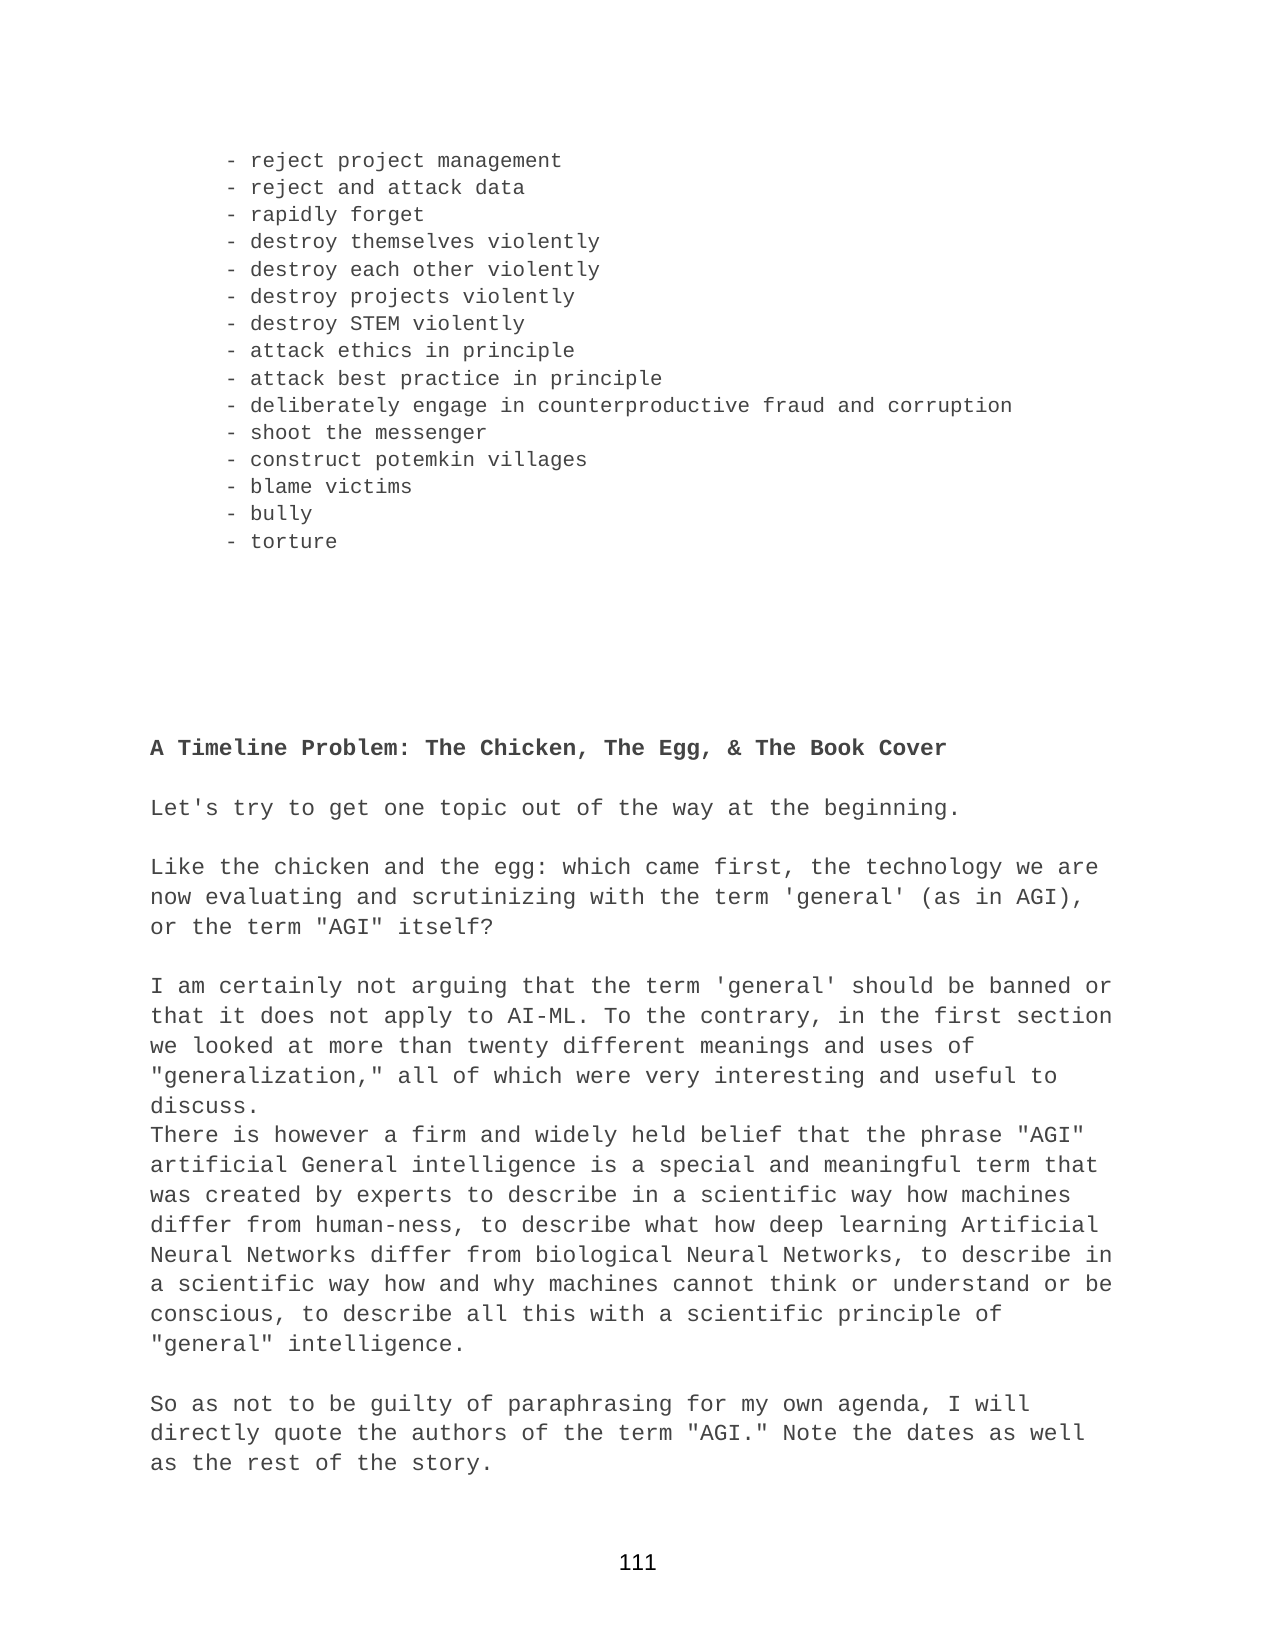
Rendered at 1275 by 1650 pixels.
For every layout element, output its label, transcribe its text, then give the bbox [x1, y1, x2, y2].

text There is however a firm and widely held belief that the phrase "AGI" artificial General intelligence is a special and meaningful term that was created by experts to describe in a scientific way how machines differ from human-ness, to describe what how deep learning Artificial Neural Networks differ from biological Neural Networks, to describe in a scientific way how and why machines cannot think or understand or be conscious, to describe all this with a scientific principle of "general" intelligence. [150, 1124, 1125, 1358]
text - construct potemkin villages [150, 449, 1125, 473]
text A Timeline Problem: The Chicken, The Egg, & The Book Cover [150, 737, 1125, 762]
text - destroy STEM violently [150, 313, 1125, 337]
text I am certainly not arguing that the term 'general' should be banned or that it does not apply to AI-ML. To the contrary, in the first section we looked at more than twenty different meanings and uses of "generalization," all of which were very interesting and useful to discuss. [150, 975, 1125, 1120]
text - reject and attack data [150, 177, 1125, 201]
text - reject project management [150, 150, 1125, 174]
text - destroy themselves violently [150, 232, 1125, 255]
text - deliberately engage in counterproductive fraud and corruption [150, 395, 1125, 418]
text - blame victims [150, 476, 1125, 500]
text - destroy projects violently [150, 286, 1125, 309]
text Let's try to get one topic out of the way at the beginning. [150, 796, 1125, 822]
text - bully [150, 503, 1125, 527]
text Like the chicken and the egg: which came first, the technology we are now evaluating and scrutinizing with the term 'general' (as in AGI), or the term "AGI" itself? [150, 856, 1125, 941]
text - attack best practice in principle [150, 367, 1125, 391]
text - attack ethics in principle [150, 340, 1125, 364]
text - destroy each other violently [150, 259, 1125, 282]
text - rapidly forget [150, 204, 1125, 228]
text - shoot the messenger [150, 422, 1125, 446]
text - torture [150, 531, 1125, 554]
text So as not to be guilty of paraphrasing for my own agenda, I will directly quote the authors of the term "AGI." Note the dates as well as the rest of the story. [150, 1392, 1125, 1477]
